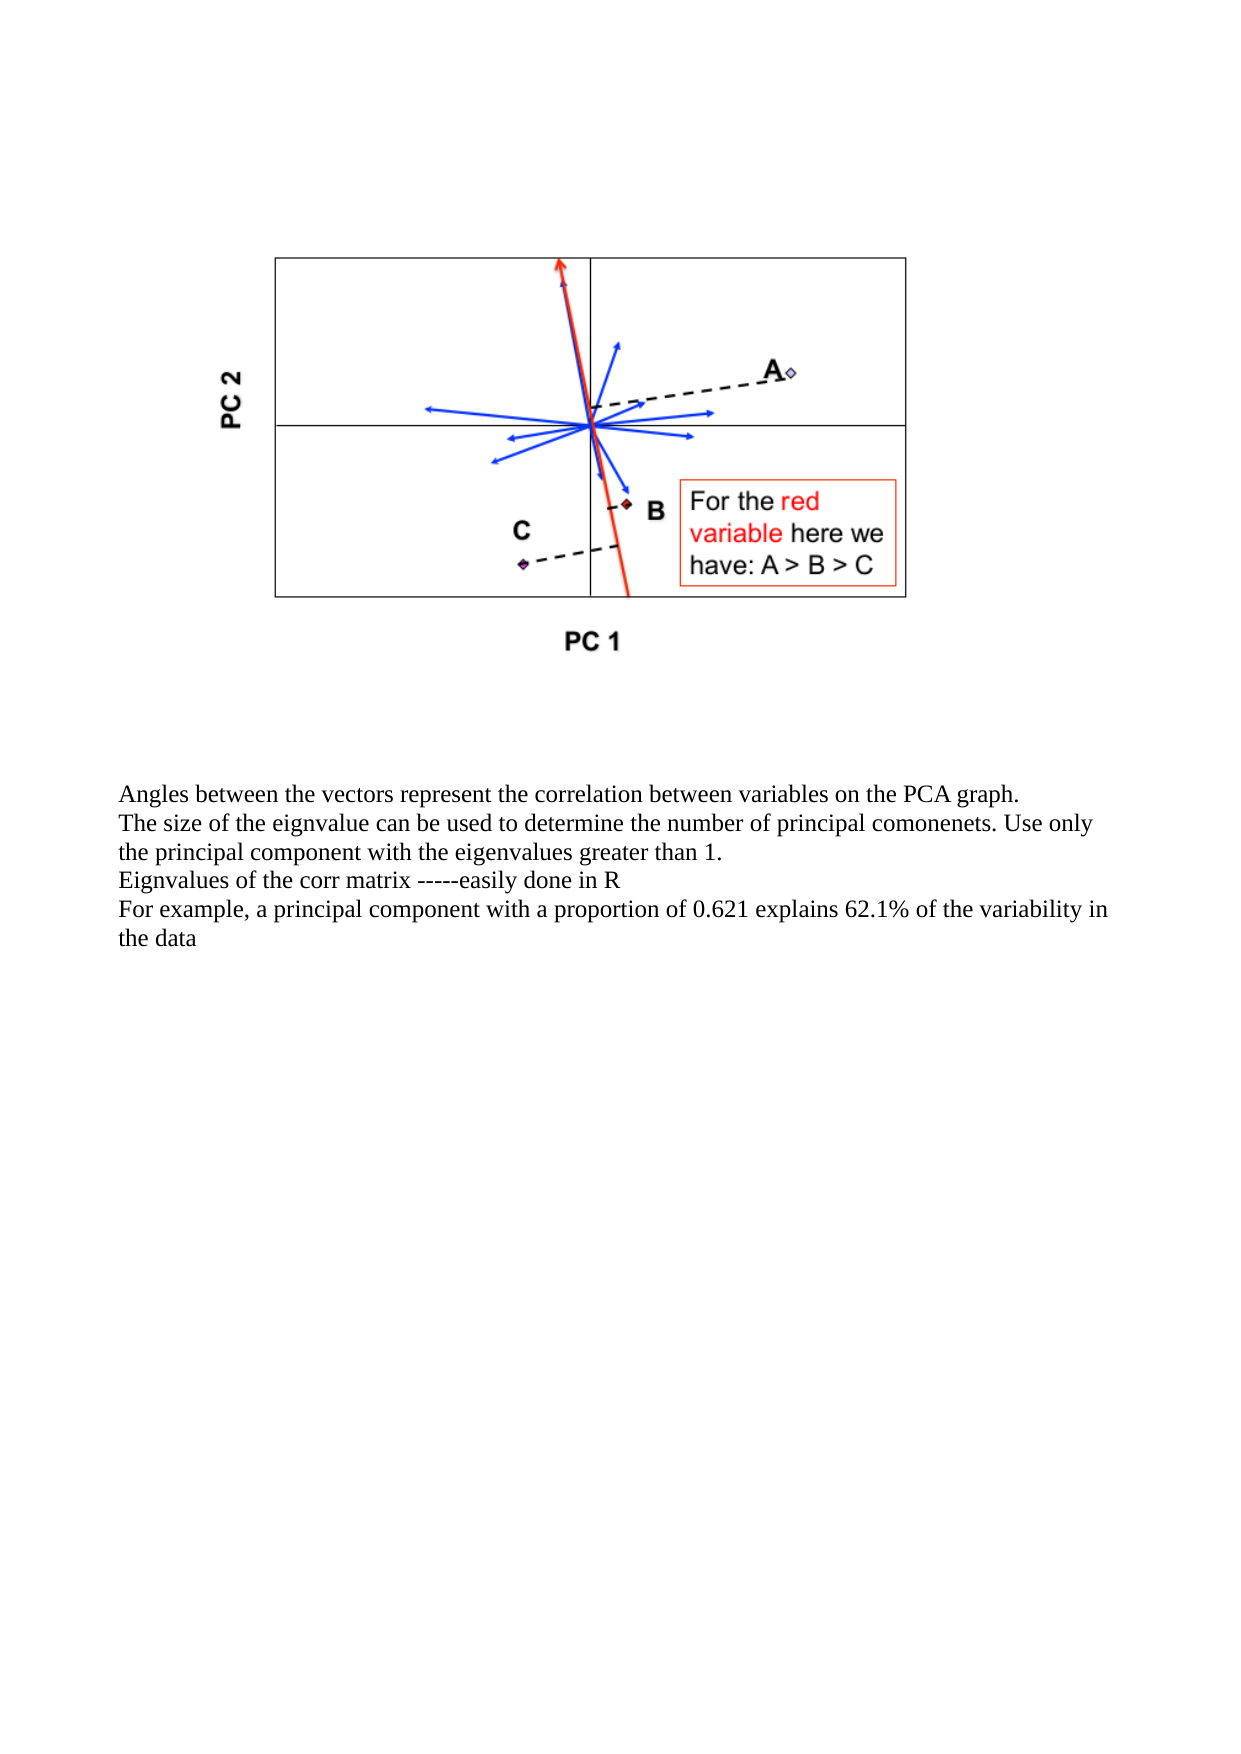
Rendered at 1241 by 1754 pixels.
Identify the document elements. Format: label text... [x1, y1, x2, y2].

picture [161, 218, 436, 660]
text For example, a principal component with a proportion of 0.621 explains 62.1% of the variability in the data [118, 894, 1122, 952]
text The size of the eignvalue can be used to determine the number of principal comonenets. Use only the principal component with the eigenvalues greater than 1. [118, 808, 1122, 866]
text Eignvalues of the corr matrix -----easily done in R [118, 866, 1122, 894]
text Angles between the vectors represent the correlation between variables on the PCA graph. [118, 779, 1122, 808]
